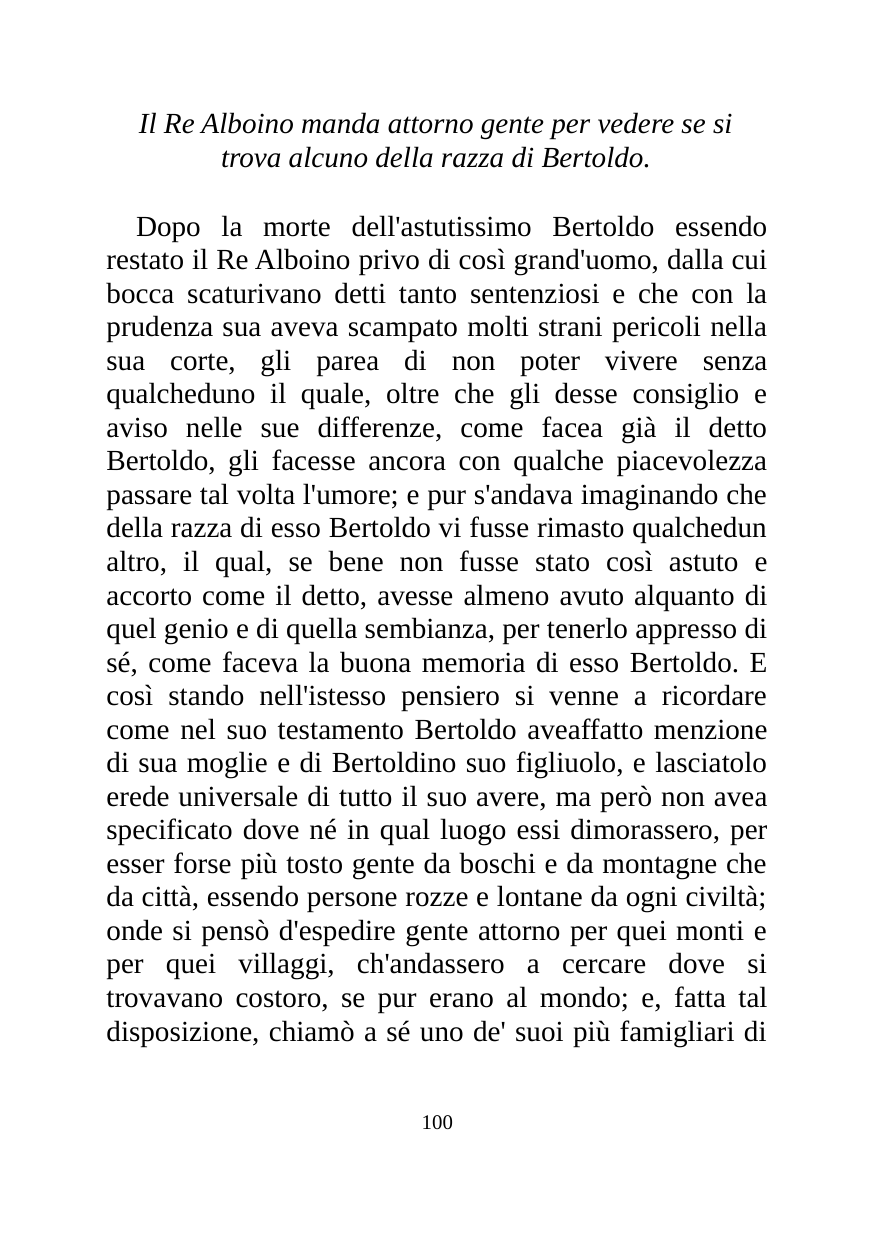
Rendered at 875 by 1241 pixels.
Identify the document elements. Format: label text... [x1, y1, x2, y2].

subtitle Il Re Alboino manda attorno gente per vedere se si trova alcuno della razza di Bertoldo. [106, 106, 768, 173]
text Dopo la morte dell'astutissimo Bertoldo essendo restato il Re Alboino privo di così grand'uomo, dalla cui bocca scaturivano detti tanto sentenziosi e che con la prudenza sua aveva scampato molti strani pericoli nella sua corte, gli parea di non poter vivere senza qualcheduno il quale, oltre che gli desse consiglio e aviso nelle sue differenze, come facea già il detto Bertoldo, gli facesse ancora con qualche piacevolezza passare tal volta l'umore; e pur s'andava imaginando che della razza di esso Bertoldo vi fusse rimasto qualchedun altro, il qual, se bene non fusse stato così astuto e accorto come il detto, avesse almeno avuto alquanto di quel genio e di quella sembianza, per tenerlo appresso di sé, come faceva la buona memoria di esso Bertoldo. E così stando nell'istesso pensiero si venne a ricordare come nel suo testamento Bertoldo aveaffatto menzione di sua moglie e di Bertoldino suo figliuolo, e lasciatolo erede universale di tutto il suo avere, ma però non avea specificato dove né in qual luogo essi dimorassero, per esser forse più tosto gente da boschi e da montagne che da città, essendo persone rozze e lontane da ogni civiltà; onde si pensò d'espedire gente attorno per quei monti e per quei villaggi, ch'andassero a cercare dove si trovavano costoro, se pur erano al mondo; e, fatta tal disposizione, chiamò a sé uno de' suoi più famigliari di [106, 209, 768, 1047]
